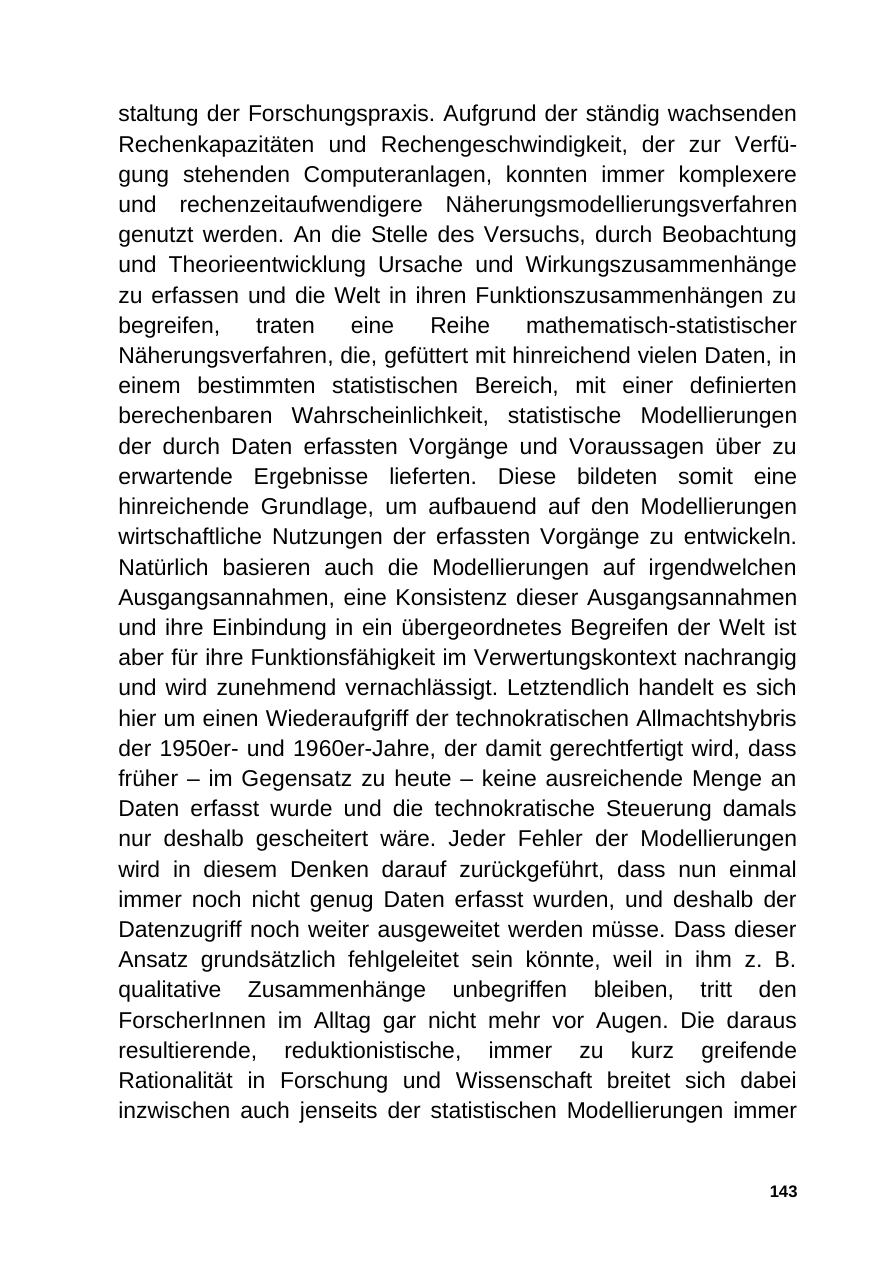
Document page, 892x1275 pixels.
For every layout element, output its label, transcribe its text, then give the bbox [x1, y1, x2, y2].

text staltung der Forschungspraxis. Aufgrund der ständig wachsenden Rechenkapazitäten und Rechengeschwindigkeit, der zur Verfü-gung stehenden Computeranlagen, konnten immer komplexere und rechenzeitaufwendigere Näherungsmodellierungsverfahren genutzt werden. An die Stelle des Versuchs, durch Beobachtung und Theorieentwicklung Ursache und Wirkungszusammenhänge zu erfassen und die Welt in ihren Funktionszusammenhängen zu begreifen, traten eine Reihe mathematisch-statistischer Näherungsverfahren, die, gefüttert mit hinreichend vielen Daten, in einem bestimmten statistischen Bereich, mit einer definierten berechenbaren Wahrscheinlichkeit, statistische Modellierungen der durch Daten erfassten Vorgänge und Voraussagen über zu erwartende Ergebnisse lieferten. Diese bildeten somit eine hinreichende Grundlage, um aufbauend auf den Modellierungen wirtschaftliche Nutzungen der erfassten Vorgänge zu entwickeln. Natürlich basieren auch die Modellierungen auf irgendwelchen Ausgangsannahmen, eine Konsistenz dieser Ausgangsannahmen und ihre Einbindung in ein übergeordnetes Begreifen der Welt ist aber für ihre Funktionsfähigkeit im Verwertungskontext nachrangig und wird zunehmend vernachlässigt. Letztendlich handelt es sich hier um einen Wiederaufgriff der technokratischen Allmachtshybris der 1950er- und 1960er-Jahre, der damit gerechtfertigt wird, dass früher – im Gegensatz zu heute – keine ausreichende Menge an Daten erfasst wurde und die technokratische Steuerung damals nur deshalb gescheitert wäre. Jeder Fehler der Modellierungen wird in diesem Denken darauf zurückgeführt, dass nun einmal immer noch nicht genug Daten erfasst wurden, und deshalb der Datenzugriff noch weiter ausgeweitet werden müsse. Dass dieser Ansatz grundsätzlich fehlgeleitet sein könnte, weil in ihm z. B. qualitative Zusammenhänge unbegriffen bleiben, tritt den ForscherInnen im Alltag gar nicht mehr vor Augen. Die daraus resultierende, reduktionistische, immer zu kurz greifende Rationalität in Forschung und Wissenschaft breitet sich dabei inzwischen auch jenseits der statistischen Modellierungen immer [118, 100, 797, 1124]
